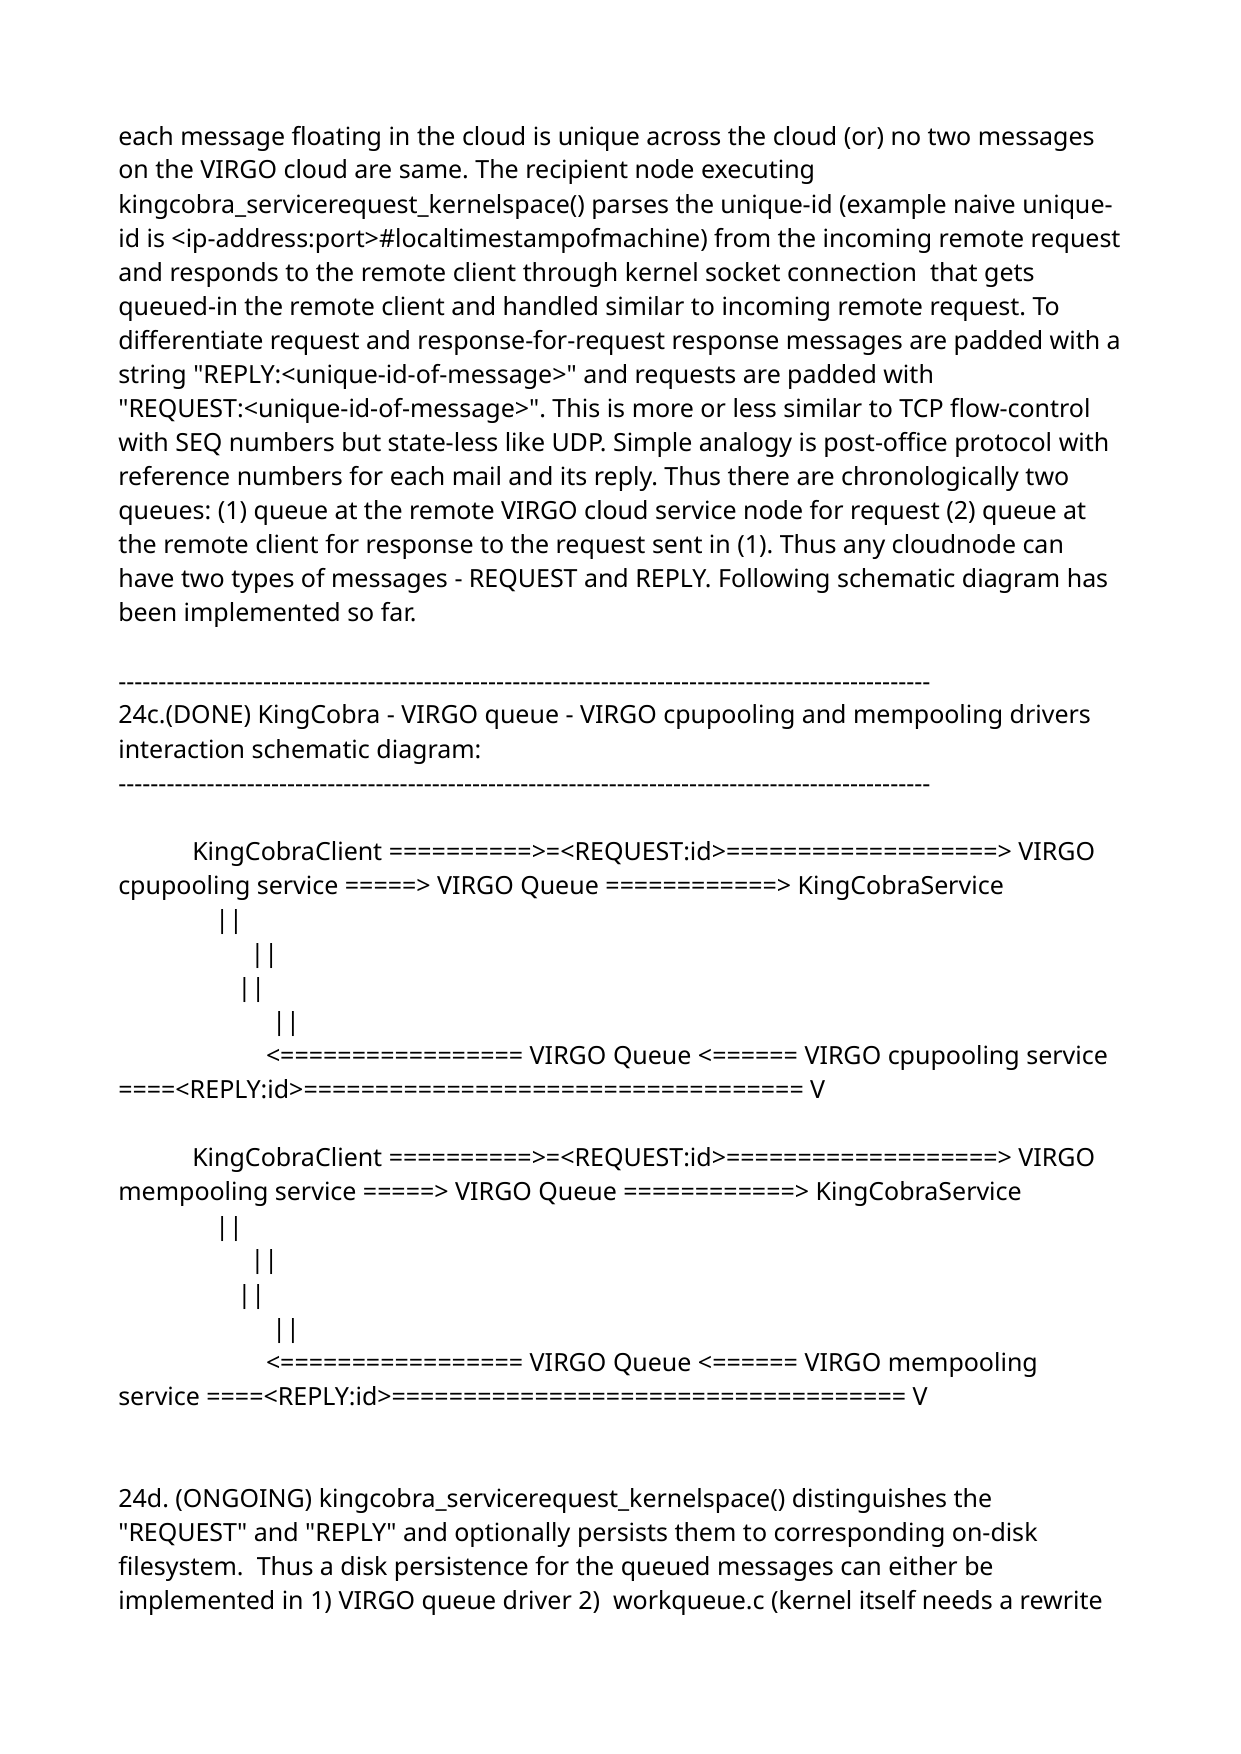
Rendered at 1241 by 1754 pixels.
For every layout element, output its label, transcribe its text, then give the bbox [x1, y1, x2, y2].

text ----------------------------------------------------------------------------------------------------- [118, 663, 1122, 697]
text KingCobraClient ==========>=<REQUEST:id>===================> VIRGO mempooling service =====> VIRGO Queue ============> KingCobraService [118, 1140, 1122, 1208]
text || || [118, 970, 1122, 1038]
text || || [118, 902, 1122, 970]
text || || [118, 1208, 1122, 1276]
text <================= VIRGO Queue <====== VIRGO cpupooling service ====<REPLY:id>=================================== V [118, 1038, 1122, 1106]
text || || [118, 1276, 1122, 1344]
text 24d. (ONGOING) kingcobra_servicerequest_kernelspace() distinguishes the "REQUEST" and "REPLY" and optionally persists them to corresponding on-disk filesystem. Thus a disk persistence for the queued messages can either be implemented in 1) VIRGO queue driver 2) workqueue.c (kernel itself needs a rewrite [118, 1481, 1122, 1617]
text ----------------------------------------------------------------------------------------------------- [118, 765, 1122, 799]
text <================= VIRGO Queue <====== VIRGO mempooling service ====<REPLY:id>==================================== V [118, 1344, 1122, 1412]
text KingCobraClient ==========>=<REQUEST:id>===================> VIRGO cpupooling service =====> VIRGO Queue ============> KingCobraService [118, 833, 1122, 902]
text each message floating in the cloud is unique across the cloud (or) no two messages on the VIRGO cloud are same. The recipient node executing kingcobra_servicerequest_kernelspace() parses the unique-id (example naive unique-id is <ip-address:port>#localtimestampofmachine) from the incoming remote request and responds to the remote client through kernel socket connection that gets queued-in the remote client and handled similar to incoming remote request. To differentiate request and response-for-request response messages are padded with a string "REPLY:<unique-id-of-message>" and requests are padded with "REQUEST:<unique-id-of-message>". This is more or less similar to TCP flow-control with SEQ numbers but state-less like UDP. Simple analogy is post-office protocol with reference numbers for each mail and its reply. Thus there are chronologically two queues: (1) queue at the remote VIRGO cloud service node for request (2) queue at the remote client for response to the request sent in (1). Thus any cloudnode can have two types of messages - REQUEST and REPLY. Following schematic diagram has been implemented so far. [118, 118, 1122, 629]
text 24c.(DONE) KingCobra - VIRGO queue - VIRGO cpupooling and mempooling drivers interaction schematic diagram: [118, 697, 1122, 765]
